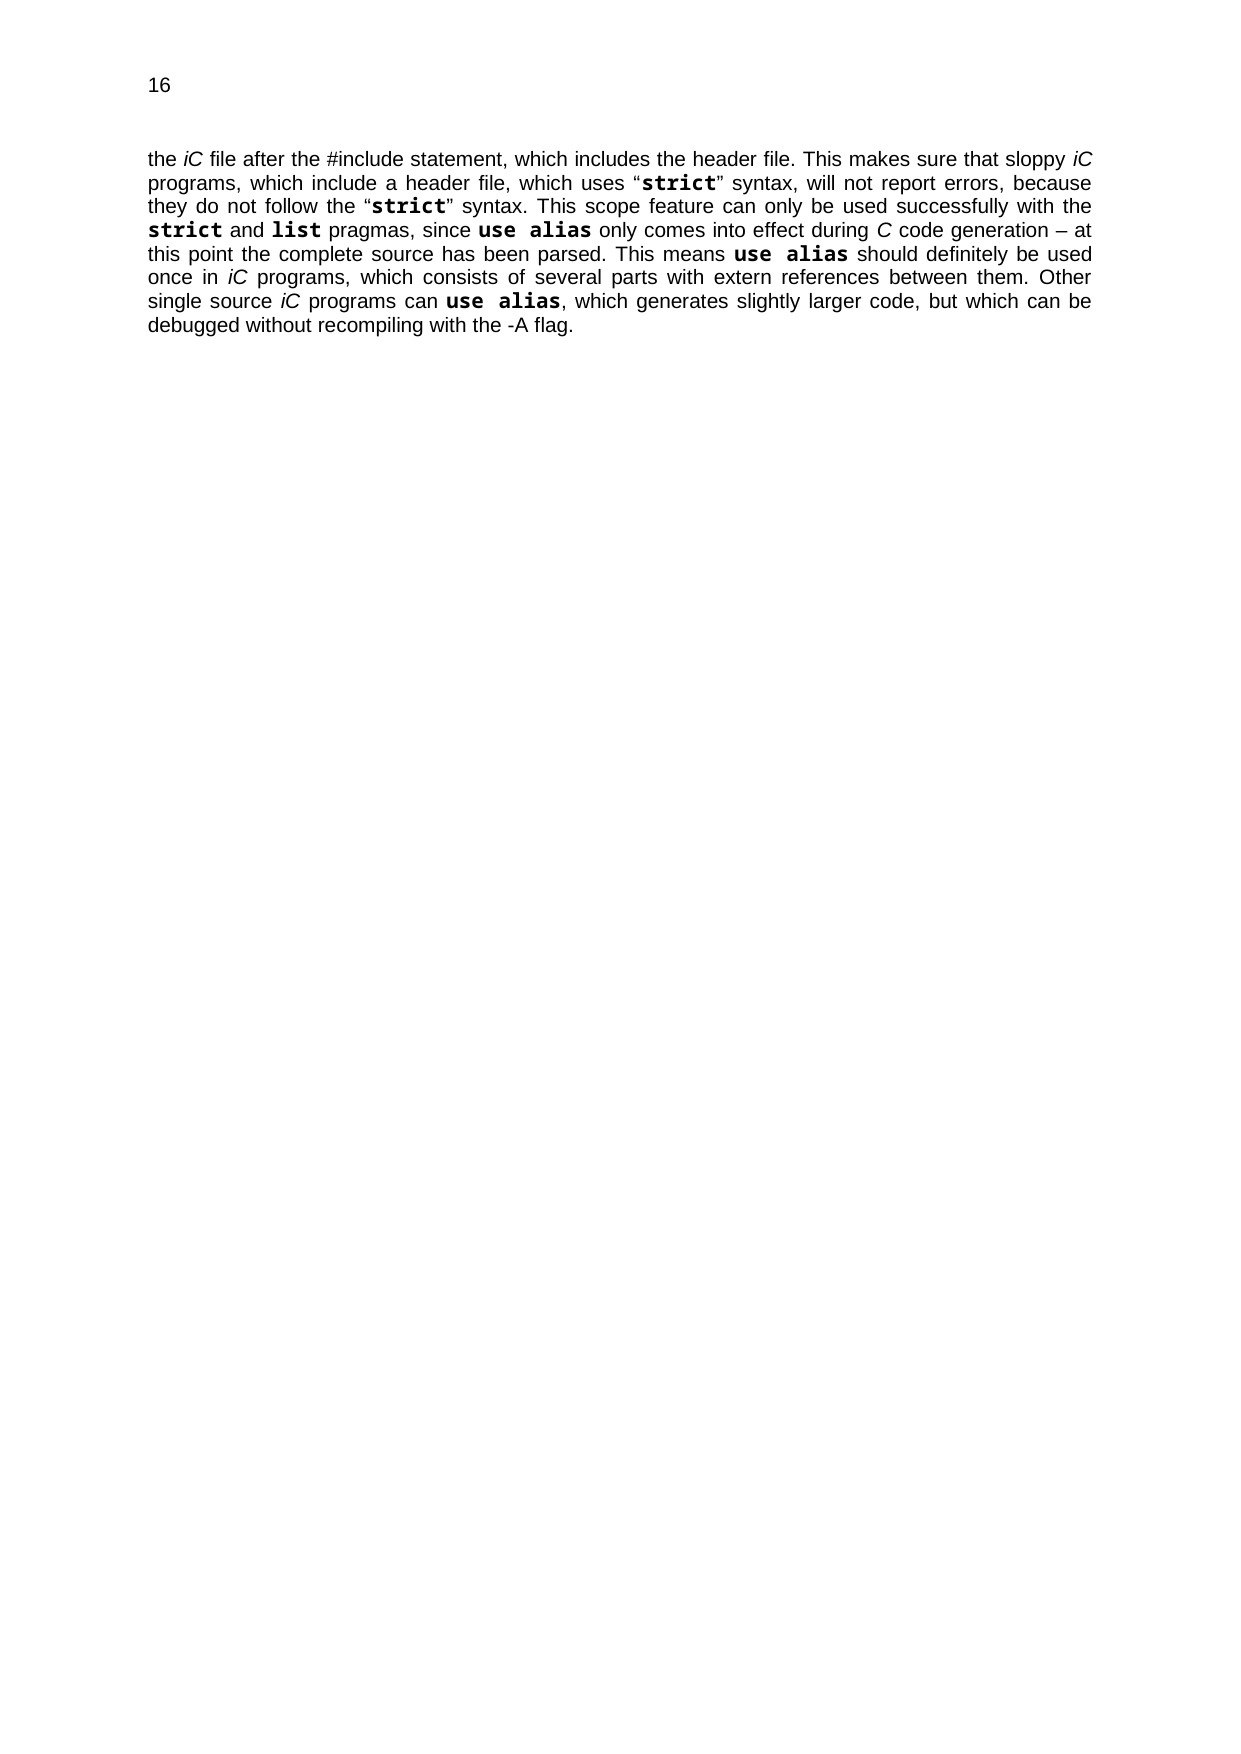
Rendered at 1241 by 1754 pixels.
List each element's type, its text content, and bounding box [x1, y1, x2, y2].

text the iC file after the #include statement, which includes the header file. This makes sure that sloppy iC programs, which include a header file, which uses “strict” syntax, will not report errors, because they do not follow the “strict” syntax. This scope feature can only be used successfully with the strict and list pragmas, since use alias only comes into effect during C code generation – at this point the complete source has been parsed. This means use alias should definitely be used once in iC programs, which consists of several parts with extern references between them. Other single source iC programs can use alias, which generates slightly larger code, but which can be debugged without recompiling with the -A flag. [148, 148, 1092, 337]
